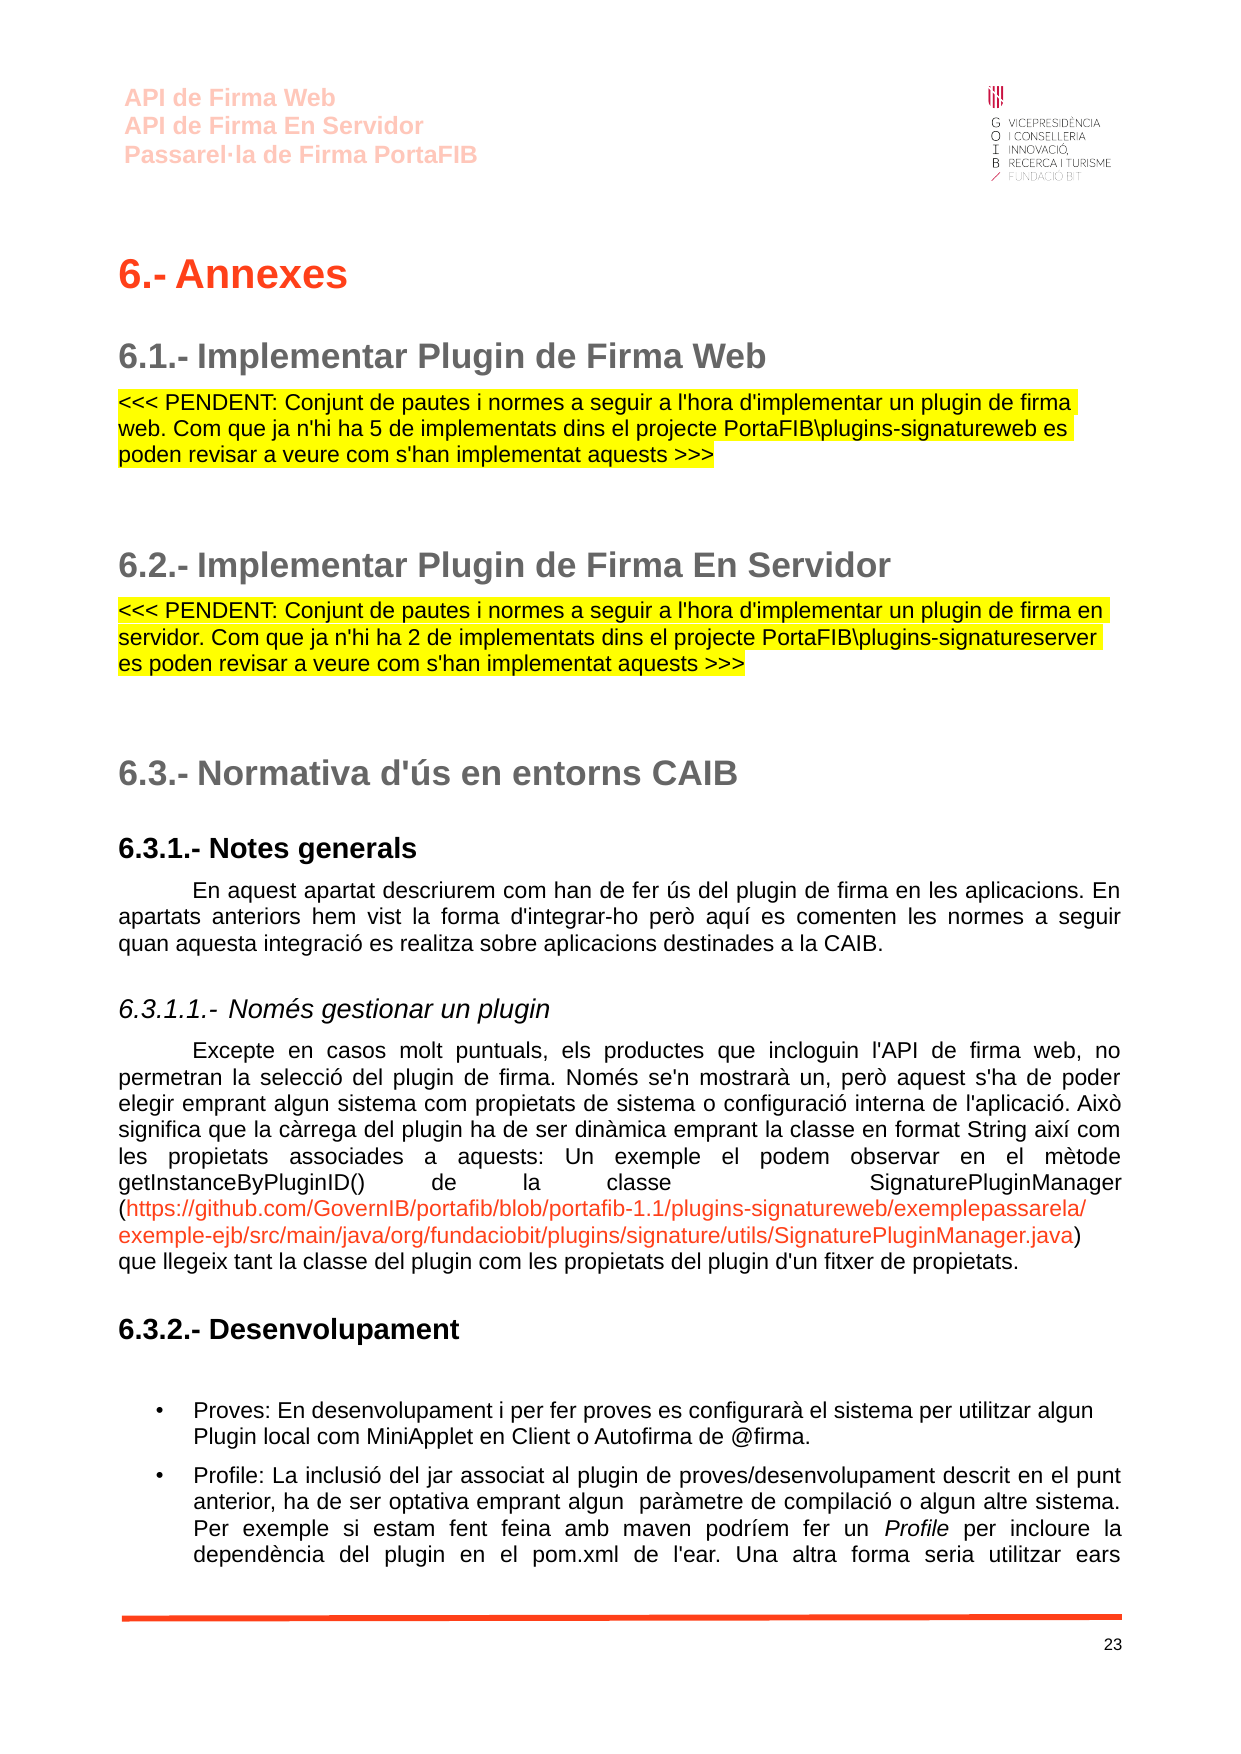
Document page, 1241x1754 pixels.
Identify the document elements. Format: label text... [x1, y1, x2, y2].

subtitle Desenvolupament [118, 1312, 1122, 1345]
text En aquest apartat descriurem com han de fer ús del plugin de firma en les aplicacions. En apartats anteriors hem vist la forma d'integrar-ho però aquí es comenten les normes a seguir quan aquesta integració es realitza sobre aplicacions destinades a la CAIB. [118, 877, 1122, 956]
subtitle Notes generals [118, 831, 1122, 864]
subtitle Implementar Plugin de Firma En Servidor [118, 544, 1122, 585]
text Excepte en casos molt puntuals, els productes que incloguin l'API de firma web, no permetran la selecció del plugin de firma. Només se'n mostrarà un, però aquest s'ha de poder elegir emprant algun sistema com propietats de sistema o configuració interna de l'aplicació. Això significa que la càrrega del plugin ha de ser dinàmica emprant la classe en format String així com les propietats associades a aquests: Un exemple el podem observar en el mètode getInstanceByPluginID() de la classe SignaturePluginManager (https://github.com/GovernIB/portafib/blob/portafib-1.1/plugins-signatureweb/exemplepassarela/exemple-ejb/src/main/java/org/fundaciobit/plugins/signature/utils/SignaturePluginManager.java) que llegeix tant la classe del plugin com les propietats del plugin d'un fitxer de propietats. [118, 1037, 1122, 1274]
subtitle Annexes [118, 250, 1122, 298]
text <<< PENDENT: Conjunt de pautes i normes a seguir a l'hora d'implementar un plugin de firma en servidor. Com que ja n'hi ha 2 de implementats dins el projecte PortaFIB\plugins-signatureserver es poden revisar a veure com s'han implementat aquests >>> [118, 597, 1122, 676]
list Profile: La inclusió del jar associat al plugin de proves/desenvolupament descrit en el punt anterior, ha de ser optativa emprant algun paràmetre de compilació o algun altre sistema. Per exemple si estam fent feina amb maven podríem fer un Profile per incloure la dependència del plugin en el pom.xml de l'ear. Una altra forma seria utilitzar ears [156, 1462, 1122, 1567]
list Proves: En desenvolupament i per fer proves es configurarà el sistema per utilitzar algun Plugin local com MiniApplet en Client o Autofirma de @firma. [156, 1397, 1122, 1449]
picture [983, 82, 1117, 185]
text <<< PENDENT: Conjunt de pautes i normes a seguir a l'hora d'implementar un plugin de firma web. Com que ja n'hi ha 5 de implementats dins el projecte PortaFIB\plugins-signatureweb es poden revisar a veure com s'han implementat aquests >>> [118, 388, 1122, 468]
subtitle Implementar Plugin de Firma Web [118, 335, 1122, 376]
subtitle Només gestionar un plugin [118, 993, 1122, 1025]
subtitle Normativa d'ús en entorns CAIB [118, 753, 1122, 793]
